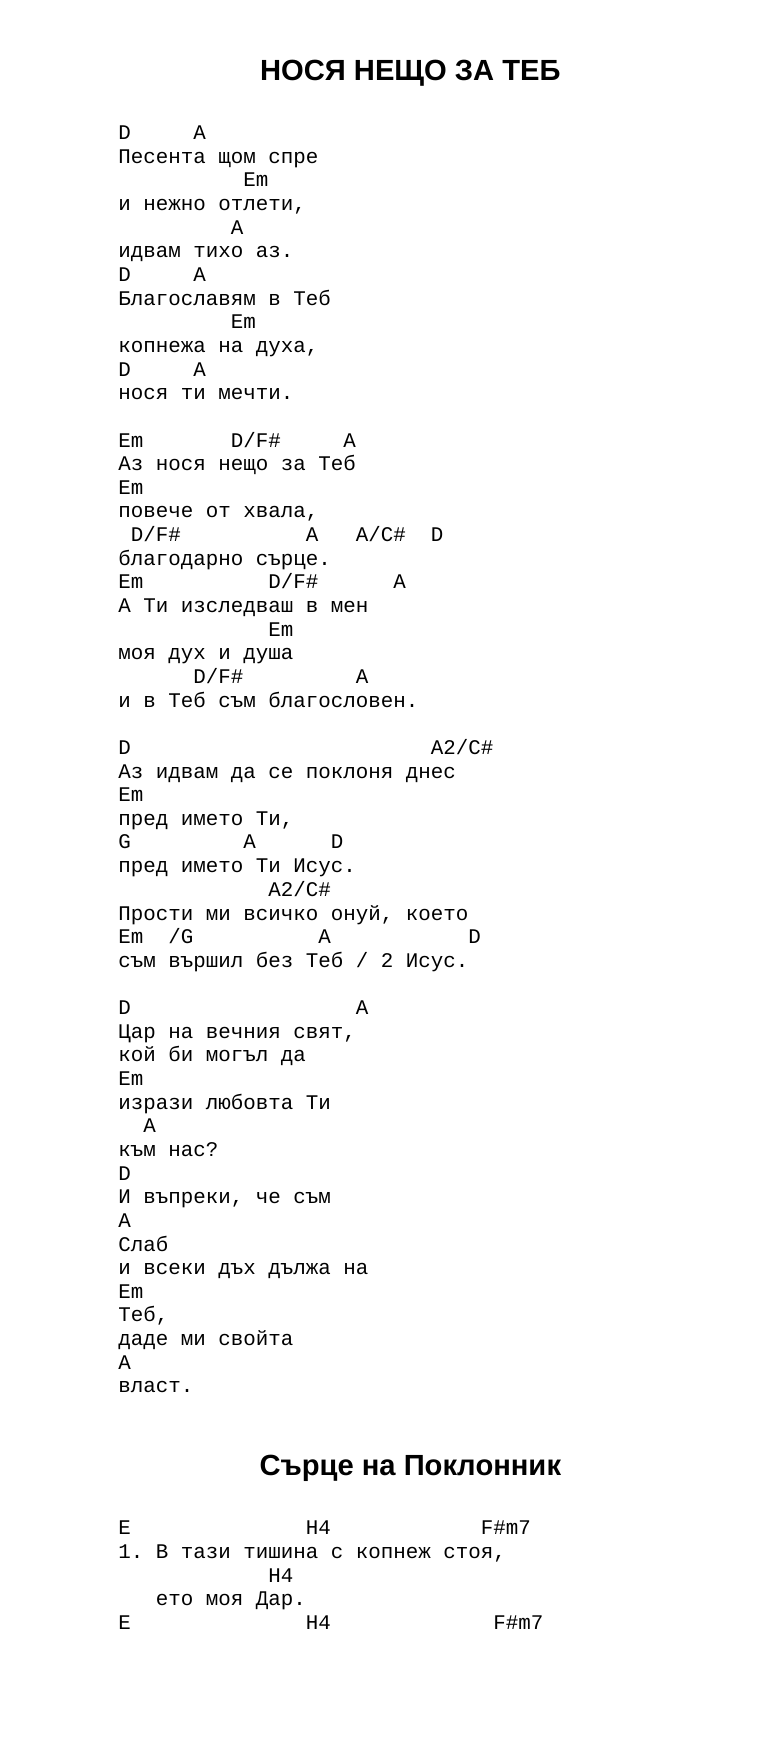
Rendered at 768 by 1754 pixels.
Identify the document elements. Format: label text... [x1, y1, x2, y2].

text Благославям в Теб [118, 288, 702, 311]
text A2/C# [118, 879, 702, 902]
text съм вършил без Теб / 2 Исус. [118, 950, 702, 973]
text Em D/F# A [118, 571, 702, 595]
text Em [118, 477, 702, 501]
text нося ти мечти. [118, 382, 702, 406]
text пред името Ти Исус. [118, 855, 702, 879]
text и в Теб съм благословен. [118, 690, 702, 713]
text и нежно отлети, [118, 193, 702, 217]
text кой би могъл да [118, 1044, 702, 1068]
text Em /G A D [118, 926, 702, 950]
text пред името Ти, [118, 808, 702, 832]
text А Ти изследваш в мен [118, 595, 702, 619]
text Em [118, 311, 702, 335]
text E H4 F#m7 [118, 1612, 702, 1636]
subtitle НОСЯ НЕЩО ЗА ТЕБ [118, 52, 702, 86]
text към нас? [118, 1139, 702, 1163]
text благодарно сърце. [118, 548, 702, 571]
text Слаб [118, 1233, 702, 1257]
text 1. В тази тишина с копнеж стоя, [118, 1541, 702, 1565]
text идвам тихо аз. [118, 240, 702, 264]
text Em [118, 784, 702, 808]
text Em [118, 1068, 702, 1092]
text власт. [118, 1375, 702, 1399]
text и всеки дъх дължа на [118, 1257, 702, 1281]
text D A2/C# [118, 737, 702, 761]
text Em D/F# A [118, 429, 702, 453]
text D A [118, 264, 702, 288]
text Прости ми всичко онуй, което [118, 902, 702, 926]
text D A [118, 359, 702, 382]
text И въпреки, че съм [118, 1186, 702, 1210]
text Песента щом спре [118, 146, 702, 169]
text D/F# A [118, 666, 702, 690]
text A [118, 1352, 702, 1375]
text изрази любовта Ти [118, 1092, 702, 1115]
text D/F# A A/C# D [118, 524, 702, 548]
subtitle Сърце на Поклонник [118, 1448, 702, 1481]
text ето моя Дар. [118, 1588, 702, 1612]
text A [118, 1115, 702, 1139]
text Em [118, 169, 702, 193]
text Цар на вечния свят, [118, 1021, 702, 1044]
text A [118, 1210, 702, 1233]
text D A [118, 997, 702, 1021]
text E H4 F#m7 [118, 1517, 702, 1541]
text копнежа на духа, [118, 335, 702, 359]
text Аз нося нещо за Теб [118, 453, 702, 477]
text Теб, [118, 1304, 702, 1328]
text даде ми свойта [118, 1328, 702, 1352]
text моя дух и душа [118, 642, 702, 666]
text повече от хвала, [118, 501, 702, 524]
text Аз идвам да се поклоня днес [118, 761, 702, 784]
text Em [118, 619, 702, 642]
text Em [118, 1281, 702, 1304]
text H4 [118, 1565, 702, 1588]
text D A [118, 122, 702, 146]
text A [118, 217, 702, 240]
text G A D [118, 832, 702, 855]
text D [118, 1163, 702, 1186]
